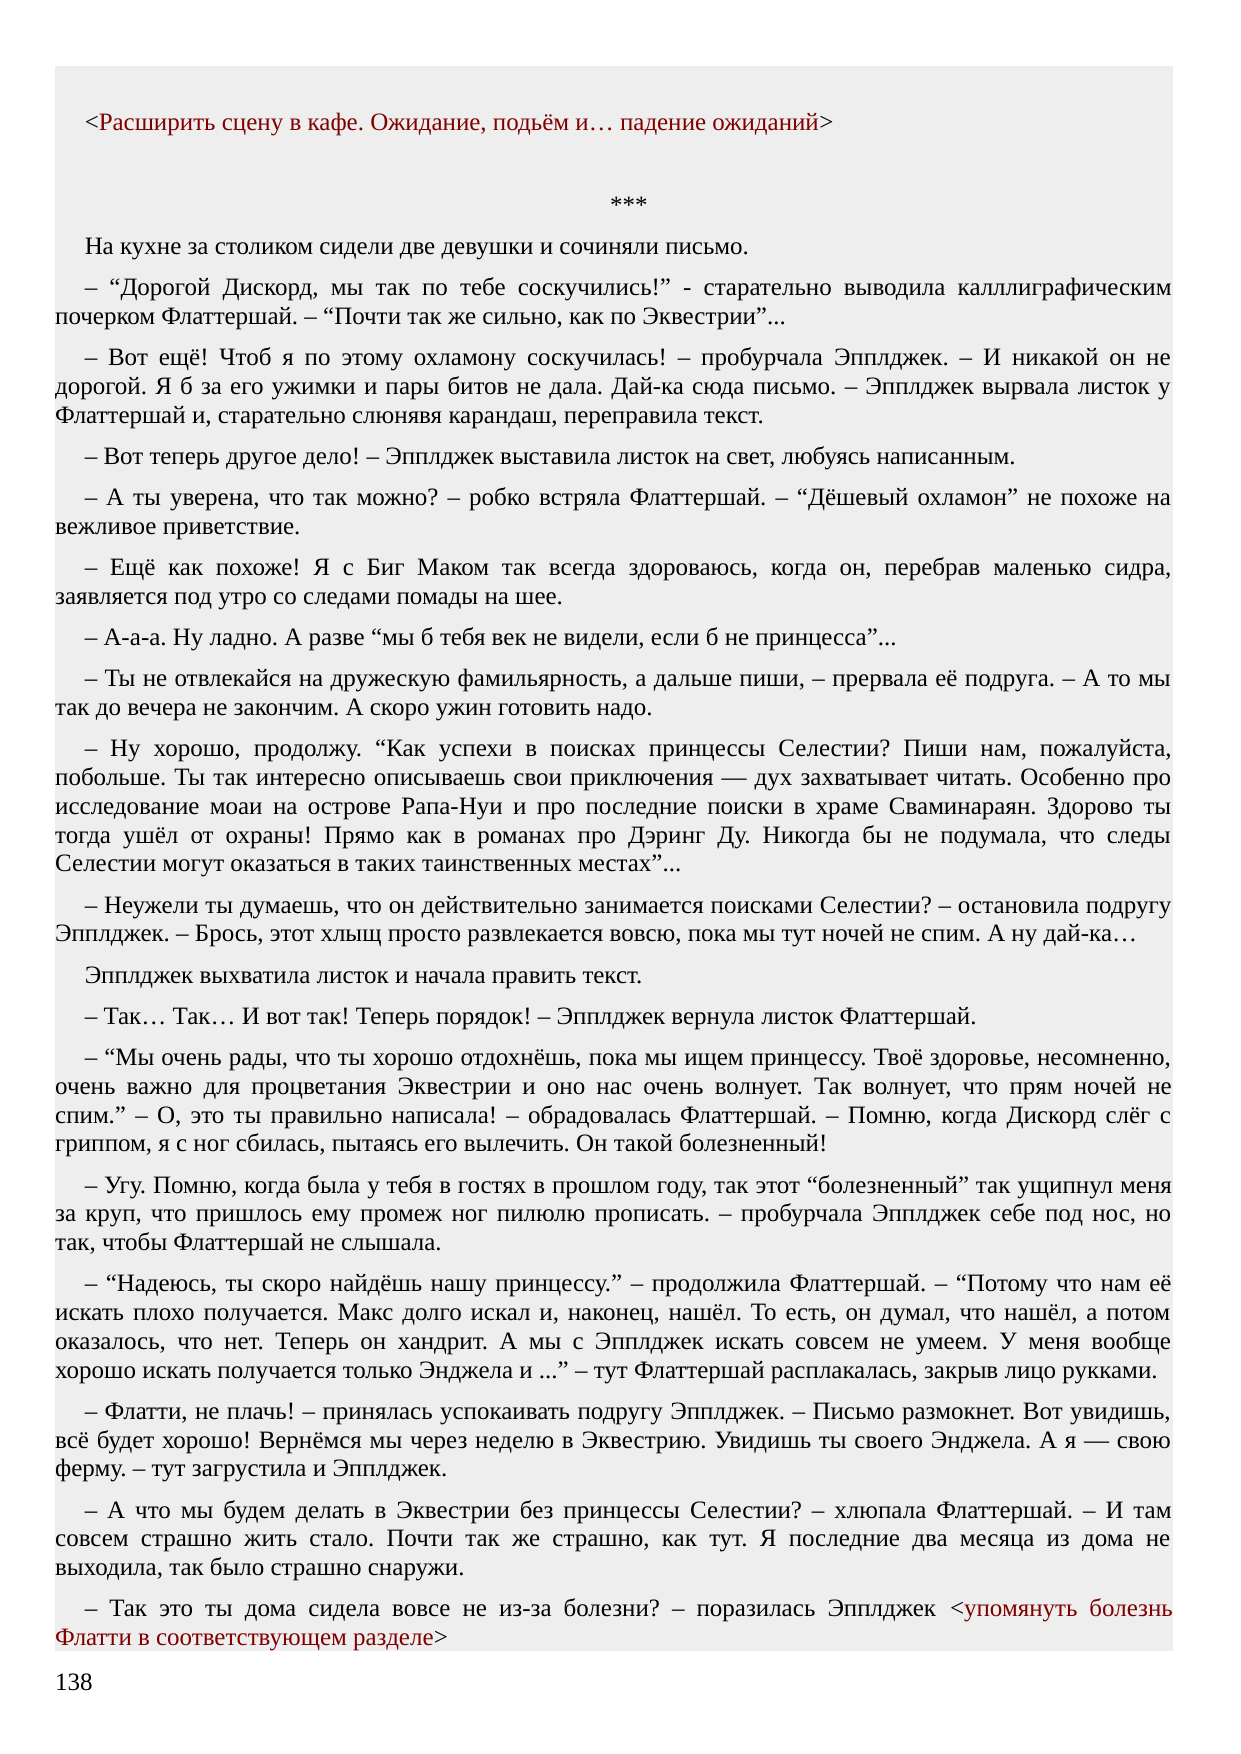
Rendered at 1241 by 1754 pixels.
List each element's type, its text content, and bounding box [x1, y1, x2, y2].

text – Ты не отвлекайся на дружескую фамильярность, а дальше пиши, – прервала её подруга. – А то мы так до вечера не закончим. А скоро ужин готовить надо. [55, 663, 1173, 721]
text <Расширить сцену в кафе. Ожидание, подьём и… падение ожиданий> [55, 107, 1173, 136]
text На кухне за столиком сидели две девушки и сочиняли письмо. [55, 231, 1173, 260]
text – А-а-а. Ну ладно. А разве “мы б тебя век не видели, если б не принцесса”... [55, 622, 1173, 651]
text – А ты уверена, что так можно? – робко встряла Флаттершай. – “Дёшевый охламон” не похоже на вежливое приветствие. [55, 482, 1173, 540]
text – “Дорогой Дискорд, мы так по тебе соскучились!” - старательно выводила калллиграфическим почерком Флаттершай. – “Почти так же сильно, как по Эквестрии”... [55, 272, 1173, 330]
text – Вот теперь другое дело! – Эпплджек выставила листок на свет, любуясь написанным. [55, 441, 1173, 470]
text – Ещё как похоже! Я с Биг Маком так всегда здороваюсь, когда он, перебрав маленько сидра, заявляется под утро со следами помады на шее. [55, 552, 1173, 610]
text – Флатти, не плачь! – принялась успокаивать подругу Эпплджек. – Письмо размокнет. Вот увидишь, всё будет хорошо! Вернёмся мы через неделю в Эквестрию. Увидишь ты своего Энджела. А я — свою ферму. – тут загрустила и Эпплджек. [55, 1396, 1173, 1482]
text – Неужели ты думаешь, что он действительно занимается поисками Селестии? – остановила подругу Эпплджек. – Брось, этот хлыщ просто развлекается вовсю, пока мы тут ночей не спим. А ну дай-ка… [55, 890, 1173, 947]
text – “Надеюсь, ты скоро найдёшь нашу принцессу.” – продолжила Флаттершай. – “Потому что нам её искать плохо получается. Макс долго искал и, наконец, нашёл. То есть, он думал, что нашёл, а потом оказалось, что нет. Теперь он хандрит. А мы с Эпплджек искать совсем не умеем. У меня вообще хорошо искать получается только Энджела и ...” – тут Флаттершай расплакалась, закрыв лицо рукками. [55, 1268, 1173, 1383]
text – Ну хорошо, продолжу. “Как успехи в поисках принцессы Селестии? Пиши нам, пожалуйста, побольше. Ты так интересно описываешь свои приключения — дух захватывает читать. Особенно про исследование моаи на острове Рапа-Нуи и про последние поиски в храме Сваминараян. Здорово ты тогда ушёл от охраны! Прямо как в романах про Дэринг Ду. Никогда бы не подумала, что следы Селестии могут оказаться в таких таинственных местах”... [55, 733, 1173, 877]
text – “Мы очень рады, что ты хорошо отдохнёшь, пока мы ищем принцессу. Твоё здоровье, несомненно, очень важно для процветания Эквестрии и оно нас очень волнует. Так волнует, что прям ночей не спим.” – О, это ты правильно написала! – обрадовалась Флаттершай. – Помню, когда Дискорд слёг с гриппом, я с ног сбилась, пытаясь его вылечить. Он такой болезненный! [55, 1042, 1173, 1157]
text *** [55, 190, 1173, 218]
text – Угу. Помню, когда была у тебя в гостях в прошлом году, так этот “болезненный” так ущипнул меня за круп, что пришлось ему промеж ног пилюлю прописать. – пробурчала Эпплджек себе под нос, но так, чтобы Флаттершай не слышала. [55, 1170, 1173, 1256]
text – Так это ты дома сидела вовсе не из-за болезни? – поразилась Эпплджек <упомянуть болезнь Флатти в соответствующем разделе> [55, 1593, 1173, 1651]
text – Вот ещё! Чтоб я по этому охламону соскучилась! – пробурчала Эпплджек. – И никакой он не дорогой. Я б за его ужимки и пары битов не дала. Дай-ка сюда письмо. – Эпплджек вырвала листок у Флаттершай и, старательно слюнявя карандаш, переправила текст. [55, 342, 1173, 428]
text – А что мы будем делать в Эквестрии без принцессы Селестии? – хлюпала Флаттершай. – И там совсем страшно жить стало. Почти так же страшно, как тут. Я последние два месяца из дома не выходила, так было страшно снаружи. [55, 1495, 1173, 1581]
text – Так… Так… И вот так! Теперь порядок! – Эпплджек вернула листок Флаттершай. [55, 1001, 1173, 1030]
text Эпплджек выхватила листок и начала править текст. [55, 960, 1173, 988]
